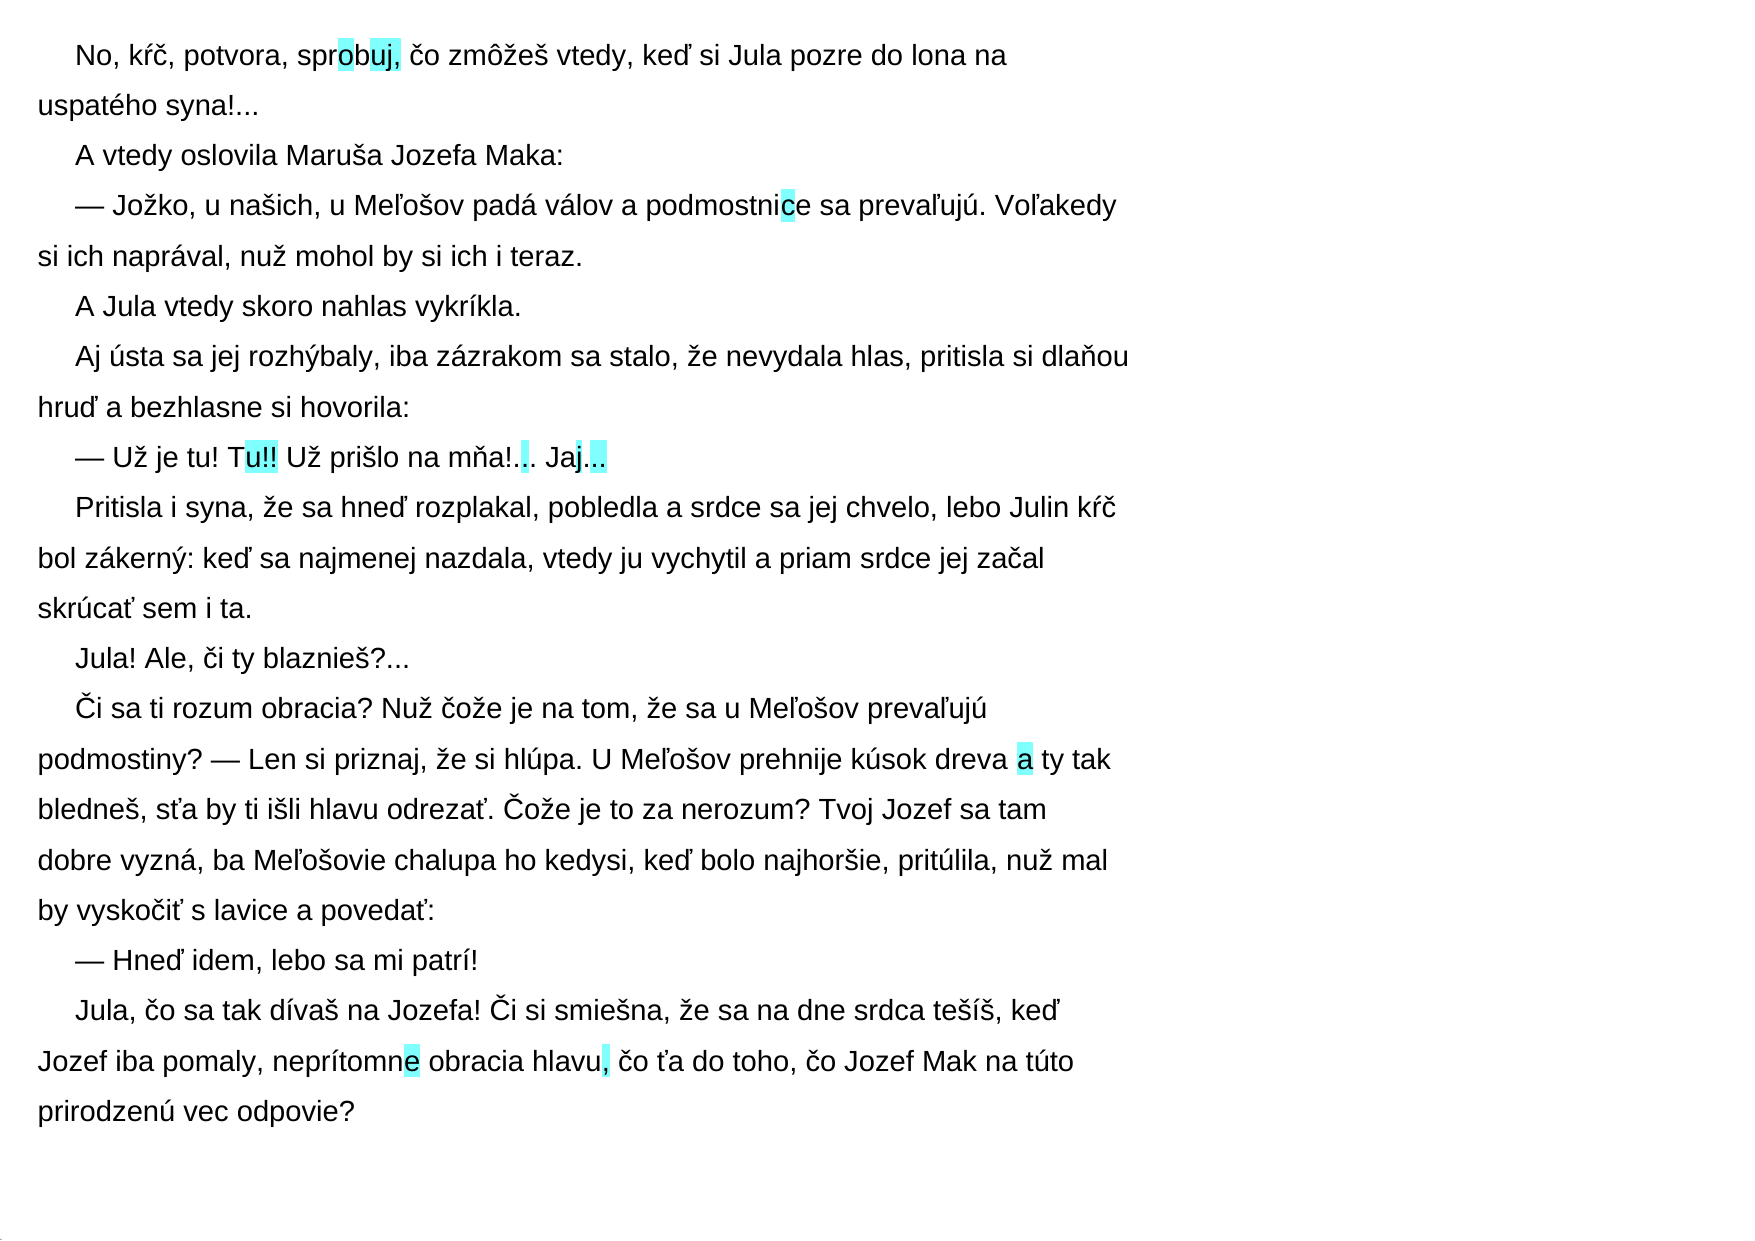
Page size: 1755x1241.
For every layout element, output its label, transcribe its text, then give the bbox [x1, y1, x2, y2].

text Pritisla i syna, že sa hneď rozplakal, pobledla a srdce sa jej chvelo, lebo Julin kŕč bol zákerný: keď sa najmenej nazdala, vtedy ju vychytil a priam srdce jej začal skrúcať sem i ta. [37, 490, 1130, 624]
text A vtedy oslovila Maruša Jozefa Maka: [37, 138, 1130, 172]
text Aj ústa sa jej rozhýbaly, iba zázrakom sa stalo, že nevydala hlas, pritisla si dlaňou hruď a bezhlasne si hovorila: [37, 339, 1130, 423]
text Jula! Ale, či ty blaznieš?... [37, 641, 1130, 675]
text Či sa ti rozum obracia? Nuž čože je na tom, že sa u Meľošov prevaľujú podmostiny? — Len si priznaj, že si hlúpa. U Meľošov prehnije kúsok dreva a ty tak bledneš, sťa by ti išli hlavu odrezať. Čože je to za nerozum? Tvoj Jozef sa tam dobre vyzná, ba Meľošovie chalupa ho kedysi, keď bolo najhoršie, pritúlila, nuž mal by vyskočiť s lavice a povedať: [37, 692, 1130, 926]
text No, kŕč, potvora, sprobuj, čo zmôžeš vtedy, keď si Jula pozre do lona na uspatého syna!... [37, 37, 1130, 121]
text — Už je tu! Tu!! Už prišlo na mňa!... Jaj... [37, 440, 1130, 473]
text — Hneď idem, lebo sa mi patrí! [37, 943, 1130, 977]
text A Jula vtedy skoro nahlas vykríkla. [37, 289, 1130, 323]
text Jula, čo sa tak dívaš na Jozefa! Či si smiešna, že sa na dne srdca tešíš, keď Jozef iba pomaly, neprítomne obracia hlavu, čo ťa do toho, čo Jozef Mak na túto prirodzenú vec odpovie? [37, 993, 1130, 1128]
text — Jožko, u našich, u Meľošov padá válov a podmostnice sa prevaľujú. Voľakedy si ich naprával, nuž mohol by si ich i teraz. [37, 188, 1130, 272]
